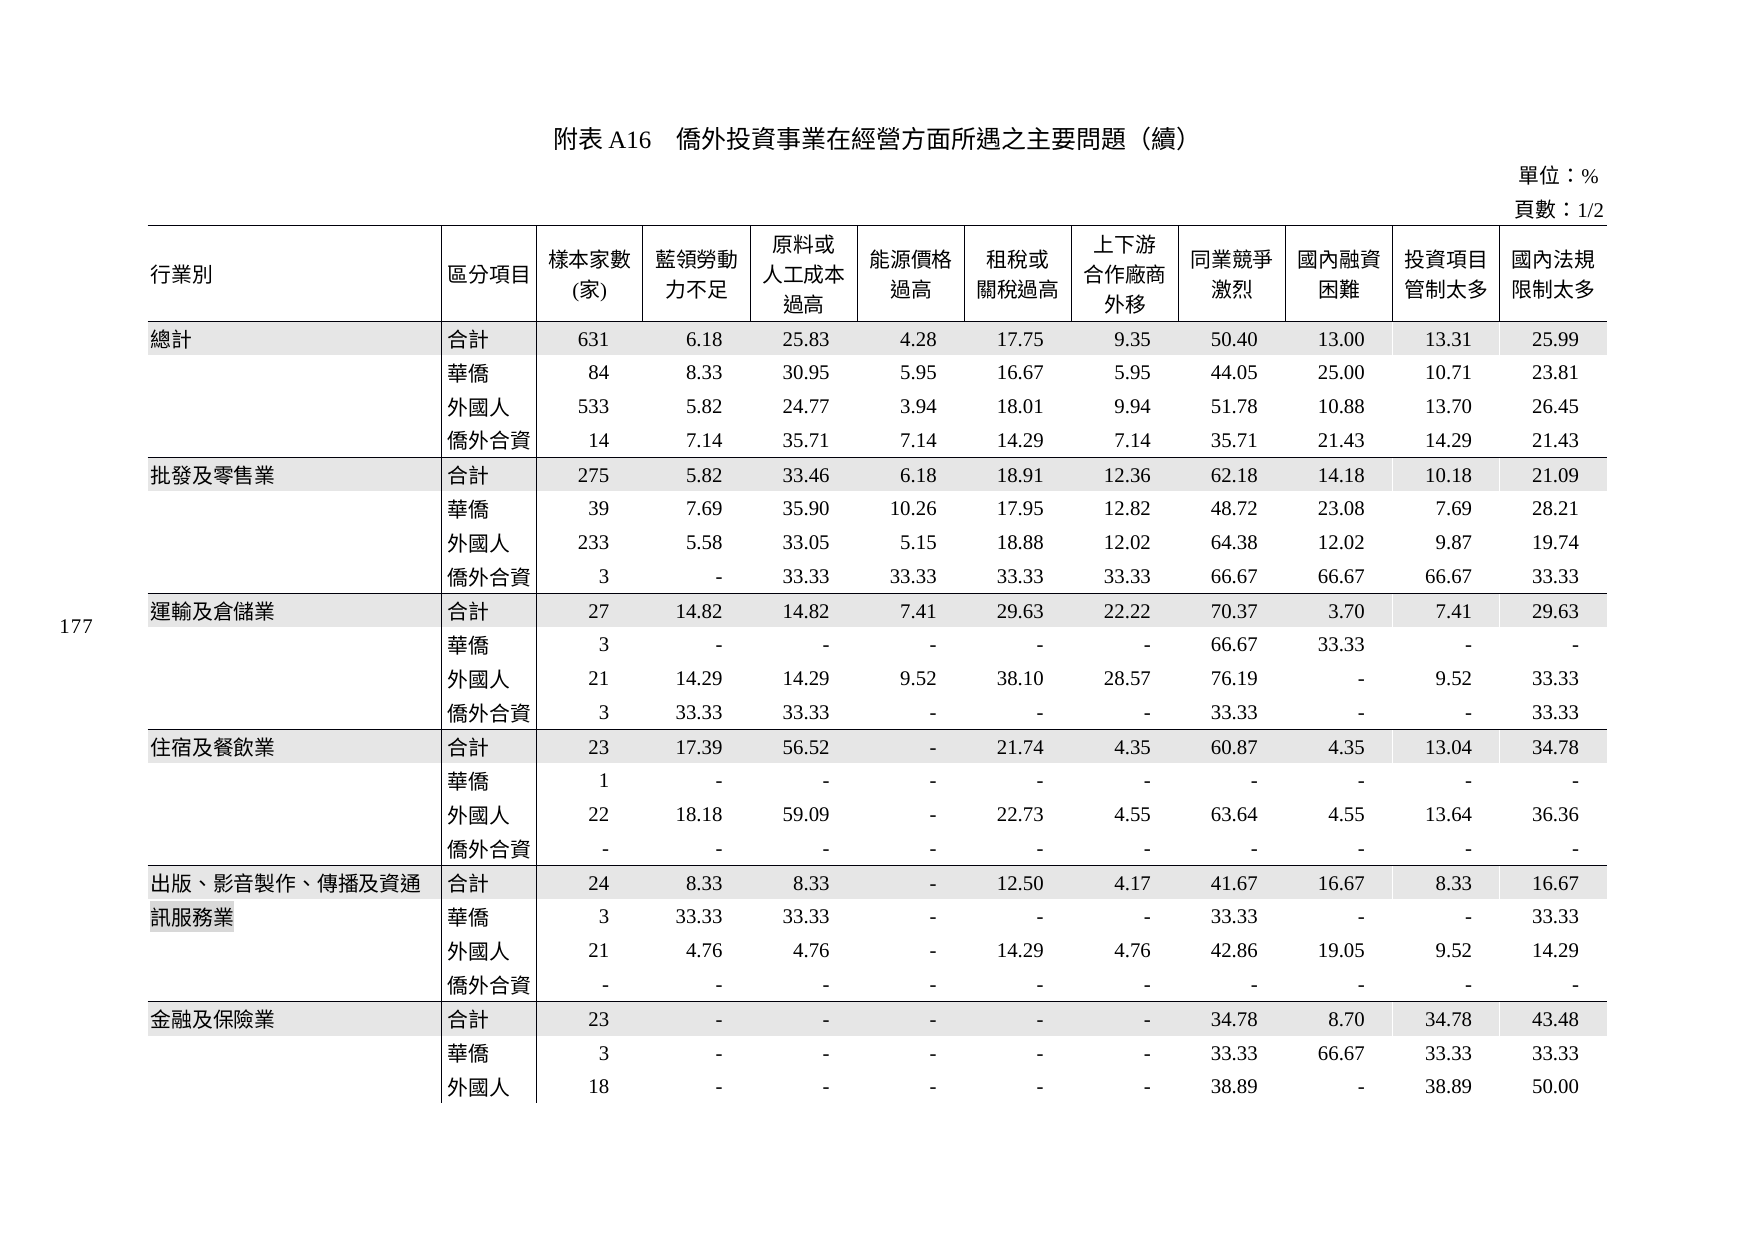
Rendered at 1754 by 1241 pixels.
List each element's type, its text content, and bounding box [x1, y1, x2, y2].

table_cell 租稅或 關稅過高 [965, 226, 1071, 321]
table_cell 運輸及倉儲業 [148, 594, 441, 627]
table_cell 10.26 [857, 491, 964, 525]
table_cell 1 [537, 764, 643, 797]
table_cell - [1393, 695, 1499, 729]
table_cell 33.33 [1178, 900, 1285, 933]
table_cell - [1071, 900, 1178, 933]
table_cell 14.29 [1500, 933, 1607, 967]
table_cell 21.09 [1500, 458, 1607, 491]
table_cell 63.64 [1178, 797, 1285, 831]
table_cell 外國人 [442, 797, 536, 831]
table_cell 13.04 [1393, 730, 1499, 763]
table_cell 4.76 [1071, 933, 1178, 967]
table_cell 17.95 [964, 491, 1071, 525]
table_cell 4.28 [857, 322, 964, 355]
table_cell 14.82 [750, 594, 857, 627]
table_cell - [1071, 1069, 1178, 1103]
table_cell [148, 1069, 441, 1103]
table_cell 藍領勞動力不足 [643, 226, 750, 321]
table_cell 4.76 [643, 933, 750, 967]
table_cell 38.89 [1393, 1069, 1499, 1103]
table_cell 8.33 [750, 866, 857, 899]
table_cell 16.67 [1285, 866, 1392, 899]
table_cell 外國人 [442, 661, 536, 695]
table_cell 13.31 [1393, 322, 1499, 355]
table_cell 區分項目 [442, 226, 536, 321]
table_cell 33.33 [643, 900, 750, 933]
table_cell 33.33 [1500, 900, 1607, 933]
table_cell 25.83 [750, 322, 857, 355]
table_cell [148, 967, 441, 1001]
table_cell 233 [537, 525, 643, 559]
table_cell - [857, 967, 964, 1001]
table_cell - [857, 1036, 964, 1069]
table_cell - [857, 900, 964, 933]
table_cell - [1285, 1069, 1392, 1103]
table_cell 50.00 [1500, 1069, 1607, 1103]
table_cell 18.91 [964, 458, 1071, 491]
table_cell [148, 831, 441, 865]
table_cell 21 [537, 933, 643, 967]
table_cell 22.22 [1071, 594, 1178, 627]
table_cell 23 [537, 1002, 643, 1036]
table_cell 33.33 [1178, 695, 1285, 729]
table_cell 國內融資困難 [1286, 226, 1392, 321]
table_cell 38.89 [1178, 1069, 1285, 1103]
table_cell - [1071, 628, 1178, 661]
table_cell 33.33 [1178, 1036, 1285, 1069]
table_cell 僑外合資 [442, 695, 536, 729]
table_cell - [964, 764, 1071, 797]
table_cell 24 [537, 866, 643, 899]
table_cell - [643, 764, 750, 797]
table_cell - [1393, 831, 1499, 865]
table_cell 10.18 [1393, 458, 1499, 491]
table_cell - [1285, 661, 1392, 695]
table_cell 7.69 [1393, 491, 1499, 525]
table_cell - [1393, 900, 1499, 933]
table_cell 35.90 [750, 491, 857, 525]
table_cell 7.14 [643, 423, 750, 457]
table_cell 訊服務業 [148, 900, 441, 933]
table_cell 華僑 [442, 355, 536, 389]
table_cell [148, 559, 441, 593]
table_cell 17.75 [964, 322, 1071, 355]
table_cell 8.70 [1285, 1002, 1392, 1036]
table_cell 84 [537, 355, 643, 389]
table_cell 33.33 [1393, 1036, 1499, 1069]
table_cell - [857, 764, 964, 797]
table_cell - [1500, 831, 1607, 865]
table_cell 18 [537, 1069, 643, 1103]
table_cell 66.67 [1285, 1036, 1392, 1069]
table_cell 9.87 [1393, 525, 1499, 559]
table_cell - [1178, 764, 1285, 797]
table_cell 外國人 [442, 933, 536, 967]
table_cell 25.00 [1285, 355, 1392, 389]
table_cell 28.57 [1071, 661, 1178, 695]
table_cell 7.69 [643, 491, 750, 525]
table_cell 行業別 [148, 226, 441, 321]
table_cell 樣本家數(家) [537, 226, 642, 321]
table_cell 5.58 [643, 525, 750, 559]
table_cell 12.02 [1285, 525, 1392, 559]
table_cell 4.17 [1071, 866, 1178, 899]
table_cell - [1285, 967, 1392, 1001]
table_cell 34.78 [1500, 730, 1607, 763]
table_cell 66.67 [1178, 559, 1285, 593]
table_cell - [750, 628, 857, 661]
table_cell 19.74 [1500, 525, 1607, 559]
table_cell - [750, 1002, 857, 1036]
table_cell 9.94 [1071, 389, 1178, 423]
table_cell 21.43 [1500, 423, 1607, 457]
table_cell 43.48 [1500, 1002, 1607, 1036]
table_cell 35.71 [750, 423, 857, 457]
table_cell 金融及保險業 [148, 1002, 441, 1036]
table_cell 4.76 [750, 933, 857, 967]
table_cell 同業競爭激烈 [1179, 226, 1285, 321]
table_cell [148, 491, 441, 525]
table_cell - [1071, 764, 1178, 797]
table_cell 3 [537, 559, 643, 593]
table_cell 33.33 [643, 695, 750, 729]
table_cell - [1285, 764, 1392, 797]
table_cell 13.70 [1393, 389, 1499, 423]
table_cell - [1500, 967, 1607, 1001]
table_cell 頁數：1/2 [148, 192, 1607, 225]
table_cell 5.95 [1071, 355, 1178, 389]
table_cell 投資項目管制太多 [1393, 226, 1499, 321]
table_cell 33.33 [1500, 661, 1607, 695]
table_cell - [964, 628, 1071, 661]
table_cell 33.33 [1071, 559, 1178, 593]
table_cell 4.35 [1071, 730, 1178, 763]
table_cell 5.82 [643, 458, 750, 491]
table_cell 5.15 [857, 525, 964, 559]
table_cell - [1178, 967, 1285, 1001]
table_cell - [1285, 900, 1392, 933]
table_cell - [643, 831, 750, 865]
table_cell 64.38 [1178, 525, 1285, 559]
table_cell - [857, 797, 964, 831]
table_cell 華僑 [442, 1036, 536, 1069]
table_cell 533 [537, 389, 643, 423]
table_cell 51.78 [1178, 389, 1285, 423]
table_cell 5.95 [857, 355, 964, 389]
table_cell - [964, 831, 1071, 865]
table_cell 7.41 [857, 594, 964, 627]
table_cell 14.82 [643, 594, 750, 627]
table_cell 38.10 [964, 661, 1071, 695]
table_cell 僑外合資 [442, 967, 536, 1001]
table_cell 41.67 [1178, 866, 1285, 899]
table_cell - [643, 1002, 750, 1036]
table_cell 7.41 [1393, 594, 1499, 627]
table_cell 62.18 [1178, 458, 1285, 491]
table_cell - [643, 628, 750, 661]
table_cell 9.52 [1393, 933, 1499, 967]
table_cell - [750, 1069, 857, 1103]
table_cell - [1393, 628, 1499, 661]
table_cell 28.21 [1500, 491, 1607, 525]
table_cell 合計 [442, 458, 536, 491]
table_cell - [643, 1069, 750, 1103]
table_cell 華僑 [442, 491, 536, 525]
table_cell 76.19 [1178, 661, 1285, 695]
table_cell 59.09 [750, 797, 857, 831]
table_cell 23.08 [1285, 491, 1392, 525]
table_cell 3.70 [1285, 594, 1392, 627]
table_cell 29.63 [964, 594, 1071, 627]
table_cell 33.33 [750, 900, 857, 933]
table_cell 18.88 [964, 525, 1071, 559]
table_cell 14.29 [964, 933, 1071, 967]
table_cell [148, 933, 441, 967]
table_cell 14.29 [643, 661, 750, 695]
table_cell 住宿及餐飲業 [148, 730, 441, 763]
table_cell 29.63 [1500, 594, 1607, 627]
table_cell - [1500, 764, 1607, 797]
table_cell 能源價格過高 [858, 226, 964, 321]
table_cell 23.81 [1500, 355, 1607, 389]
table_cell 上下游 合作廠商 外移 [1072, 226, 1178, 321]
table_cell 合計 [442, 594, 536, 627]
table_cell 21.43 [1285, 423, 1392, 457]
table_cell [148, 661, 441, 695]
table_cell - [1178, 831, 1285, 865]
table_cell - [537, 967, 643, 1001]
table_cell 33.33 [750, 695, 857, 729]
table_cell [148, 695, 441, 729]
table_cell 17.39 [643, 730, 750, 763]
table_cell 16.67 [964, 355, 1071, 389]
table_cell 華僑 [442, 764, 536, 797]
table_cell [148, 423, 441, 457]
table_cell - [857, 695, 964, 729]
table_cell - [1071, 831, 1178, 865]
table_cell [148, 764, 441, 797]
table_cell 12.02 [1071, 525, 1178, 559]
table_cell 出版、影音製作、傳播及資通 [148, 866, 441, 899]
table_cell [148, 628, 441, 661]
table_cell 35.71 [1178, 423, 1285, 457]
table_cell 14 [537, 423, 643, 457]
table_cell 僑外合資 [442, 559, 536, 593]
table_cell 33.33 [750, 559, 857, 593]
table_cell - [643, 559, 750, 593]
table_cell 原料或 人工成本 過高 [751, 226, 857, 321]
table_cell [148, 389, 441, 423]
table_cell [148, 1036, 441, 1069]
table_cell 合計 [442, 730, 536, 763]
table_cell 50.40 [1178, 322, 1285, 355]
table_cell - [964, 900, 1071, 933]
table_cell 60.87 [1178, 730, 1285, 763]
table_cell 631 [537, 322, 643, 355]
table_cell 275 [537, 458, 643, 491]
table_cell - [1393, 764, 1499, 797]
table_cell - [1071, 1002, 1178, 1036]
table_cell - [964, 967, 1071, 1001]
table_cell - [1500, 628, 1607, 661]
table_cell - [1071, 967, 1178, 1001]
table_cell 3.94 [857, 389, 964, 423]
table_cell 33.46 [750, 458, 857, 491]
table_cell 26.45 [1500, 389, 1607, 423]
table_cell 22.73 [964, 797, 1071, 831]
table_cell - [857, 866, 964, 899]
table_cell 33.33 [857, 559, 964, 593]
table_cell 3 [537, 695, 643, 729]
table_cell 44.05 [1178, 355, 1285, 389]
table_cell 21.74 [964, 730, 1071, 763]
table_cell 30.95 [750, 355, 857, 389]
table_cell 12.36 [1071, 458, 1178, 491]
table_cell - [964, 1036, 1071, 1069]
table_cell 12.82 [1071, 491, 1178, 525]
table_cell 14.18 [1285, 458, 1392, 491]
table_cell 33.33 [1500, 1036, 1607, 1069]
table_cell 33.33 [1500, 695, 1607, 729]
table_cell - [857, 933, 964, 967]
table_cell 6.18 [643, 322, 750, 355]
table_cell 27 [537, 594, 643, 627]
table_cell - [1285, 695, 1392, 729]
table_cell - [1071, 695, 1178, 729]
table_cell 34.78 [1393, 1002, 1499, 1036]
table_cell 4.35 [1285, 730, 1392, 763]
table_cell 66.67 [1285, 559, 1392, 593]
table_cell - [964, 695, 1071, 729]
table_cell 36.36 [1500, 797, 1607, 831]
table_cell 18.01 [964, 389, 1071, 423]
table_cell 總計 [148, 322, 441, 355]
table_cell 22 [537, 797, 643, 831]
table_cell 23 [537, 730, 643, 763]
table_cell 14.29 [964, 423, 1071, 457]
table_cell 34.78 [1178, 1002, 1285, 1036]
table_cell 9.35 [1071, 322, 1178, 355]
table_cell - [643, 967, 750, 1001]
table_cell 華僑 [442, 628, 536, 661]
table_cell - [1285, 831, 1392, 865]
table_cell 10.71 [1393, 355, 1499, 389]
table_cell 33.05 [750, 525, 857, 559]
table_cell [148, 797, 441, 831]
table_cell 48.72 [1178, 491, 1285, 525]
table_cell 33.33 [1500, 559, 1607, 593]
table_cell 14.29 [750, 661, 857, 695]
table_cell 合計 [442, 322, 536, 355]
table_cell 7.14 [857, 423, 964, 457]
table_cell - [537, 831, 643, 865]
table_cell - [750, 831, 857, 865]
table_cell 70.37 [1178, 594, 1285, 627]
table_cell 9.52 [857, 661, 964, 695]
table_cell - [857, 628, 964, 661]
table_cell 5.82 [643, 389, 750, 423]
table_cell 6.18 [857, 458, 964, 491]
table_cell 華僑 [442, 900, 536, 933]
table_cell 7.14 [1071, 423, 1178, 457]
table_cell - [964, 1069, 1071, 1103]
table_cell - [857, 1002, 964, 1036]
table_cell 批發及零售業 [148, 458, 441, 491]
table_cell 3 [537, 628, 643, 661]
table_cell 國內法規限制太多 [1500, 226, 1607, 321]
table_cell 4.55 [1071, 797, 1178, 831]
table_cell 39 [537, 491, 643, 525]
table_cell 21 [537, 661, 643, 695]
table_cell - [643, 1036, 750, 1069]
table_cell - [857, 730, 964, 763]
table_cell 66.67 [1393, 559, 1499, 593]
table_cell 12.50 [964, 866, 1071, 899]
table_cell - [750, 967, 857, 1001]
table_cell [148, 525, 441, 559]
table_cell 3 [537, 1036, 643, 1069]
table_header 附表A16 僑外投資事業在經營方面所遇之主要問題（續） [148, 118, 1607, 158]
table_cell - [857, 831, 964, 865]
table_cell 13.64 [1393, 797, 1499, 831]
table_cell 25.99 [1500, 322, 1607, 355]
table_cell - [750, 764, 857, 797]
table_cell 42.86 [1178, 933, 1285, 967]
table_cell 8.33 [643, 355, 750, 389]
table_cell - [750, 1036, 857, 1069]
table_cell [148, 355, 441, 389]
table_cell 外國人 [442, 389, 536, 423]
table_cell 外國人 [442, 525, 536, 559]
table_cell 3 [537, 900, 643, 933]
table_cell - [857, 1069, 964, 1103]
table_cell 10.88 [1285, 389, 1392, 423]
table_cell 僑外合資 [442, 423, 536, 457]
table_cell 24.77 [750, 389, 857, 423]
table_cell 9.52 [1393, 661, 1499, 695]
table_cell 16.67 [1500, 866, 1607, 899]
table_cell 33.33 [964, 559, 1071, 593]
table_cell 19.05 [1285, 933, 1392, 967]
table_cell 合計 [442, 1002, 536, 1036]
table_cell 4.55 [1285, 797, 1392, 831]
table_cell 單位：% [148, 158, 1607, 192]
table_cell 外國人 [442, 1069, 536, 1103]
table_cell - [1071, 1036, 1178, 1069]
table_cell 合計 [442, 866, 536, 899]
table_cell 18.18 [643, 797, 750, 831]
table_cell 33.33 [1285, 628, 1392, 661]
table_cell 56.52 [750, 730, 857, 763]
table_cell 僑外合資 [442, 831, 536, 865]
table_cell 66.67 [1178, 628, 1285, 661]
table_cell 8.33 [1393, 866, 1499, 899]
table_cell 8.33 [643, 866, 750, 899]
table_cell - [964, 1002, 1071, 1036]
table_cell 14.29 [1393, 423, 1499, 457]
table_cell - [1393, 967, 1499, 1001]
table_cell 13.00 [1285, 322, 1392, 355]
